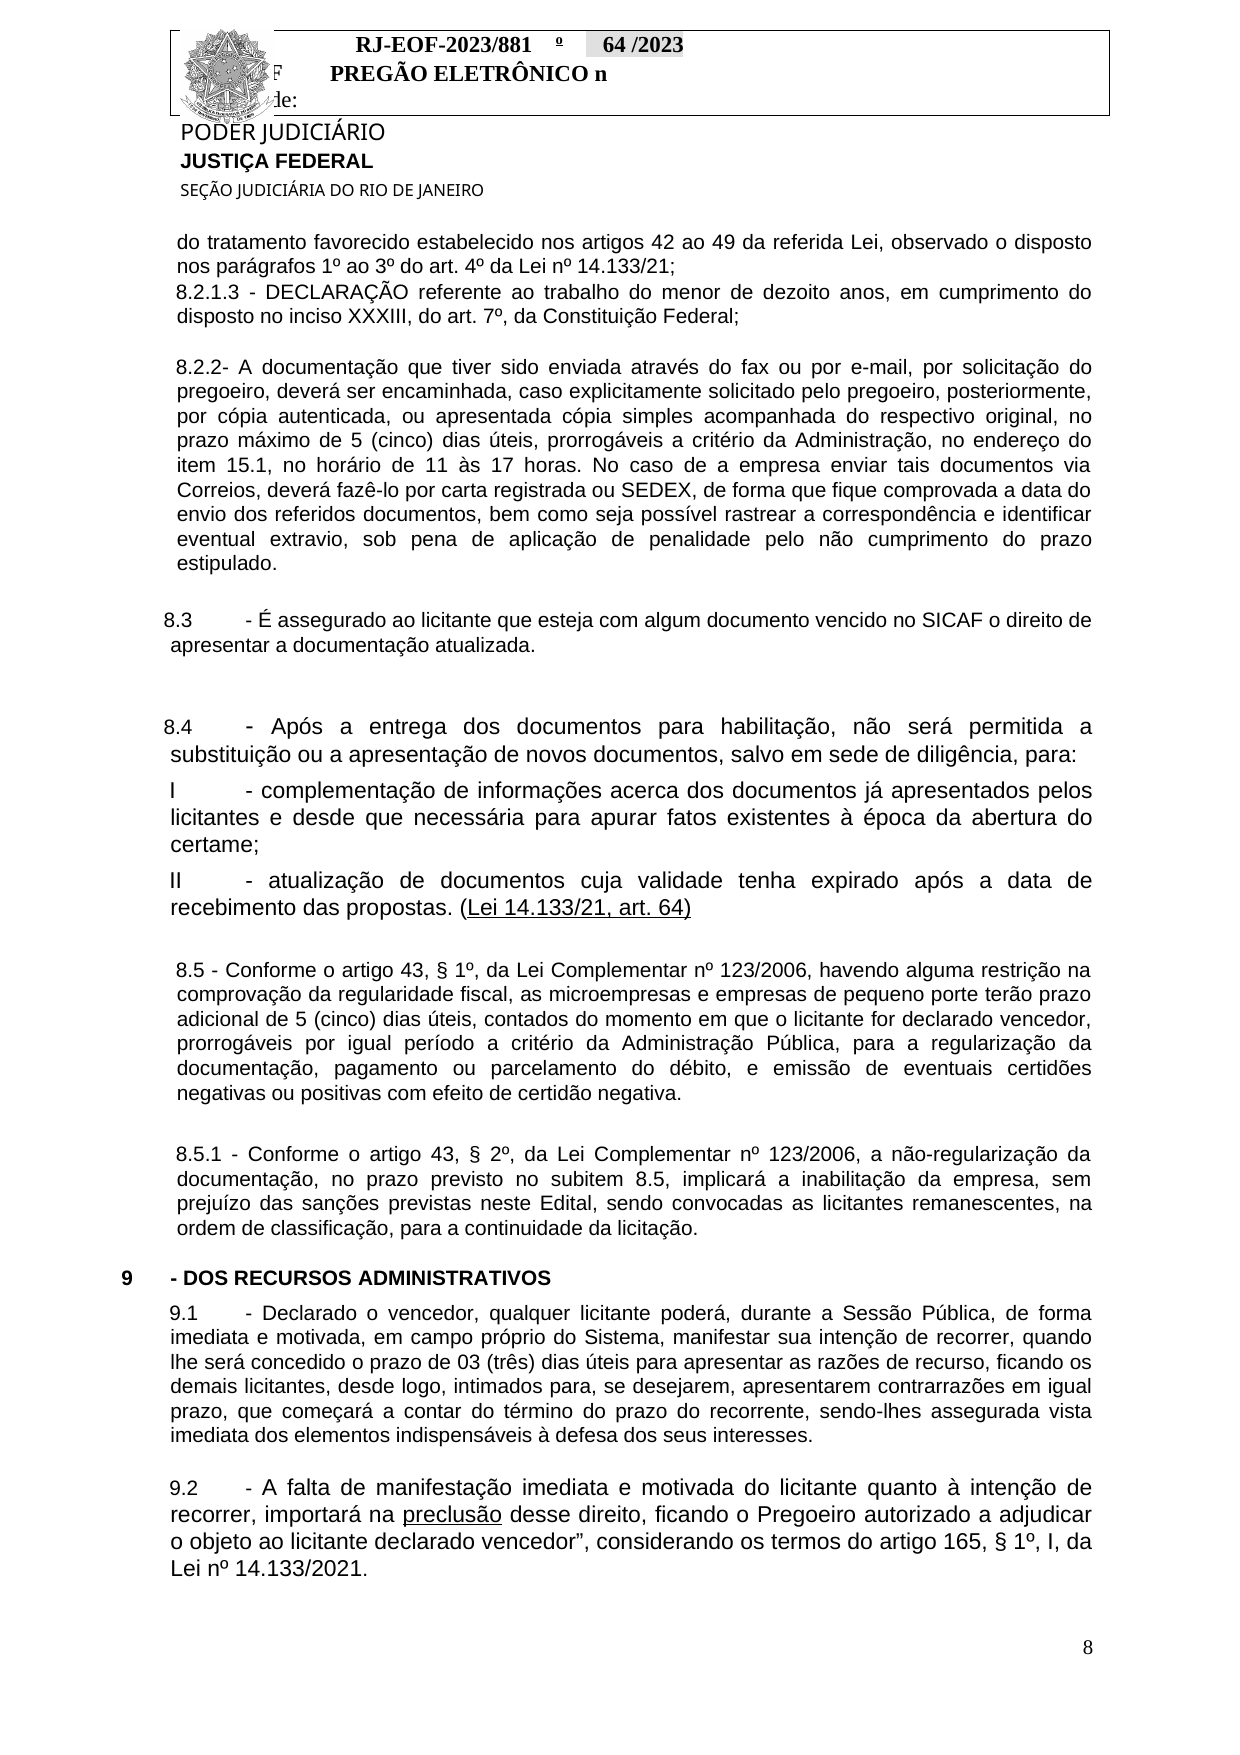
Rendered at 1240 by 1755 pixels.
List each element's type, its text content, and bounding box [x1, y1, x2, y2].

list - atualização de documentos cuja validade tenha expirado após a data de recebimento das propostas. (Lei 14.133/21, art. 64) [169, 867, 1093, 920]
text 8.2.2- A documentação que tiver sido enviada através do fax ou por e-mail, por solicitação do pregoeiro, deverá ser encaminhada, caso explicitamente solicitado pelo pregoeiro, posteriormente, por cópia autenticada, ou apresentada cópia simples acompanhada do respectivo original, no prazo máximo de 5 (cinco) dias úteis, prorrogáveis a critério da Administração, no endereço do item 15.1, no horário de 11 às 17 horas. No caso de a empresa enviar tais documentos via Correios, deverá fazê-lo por carta registrada ou SEDEX, de forma que fique comprovada a data do envio dos referidos documentos, bem como seja possível rastrear a correspondência e identificar eventual extravio, sob pena de aplicação de penalidade pelo não cumprimento do prazo estipulado. [176, 354, 1093, 575]
list - Declarado o vencedor, qualquer licitante poderá, durante a Sessão Pública, de forma imediata e motivada, em campo próprio do Sistema, manifestar sua intenção de recorrer, quando lhe será concedido o prazo de 03 (três) dias úteis para apresentar as razões de recurso, ficando os demais licitantes, desde logo, intimados para, se desejarem, apresentarem contrarrazões em igual prazo, que começará a contar do término do prazo do recorrente, sendo-lhes assegurada vista imediata dos elementos indispensáveis à defesa dos seus interesses. [169, 1300, 1093, 1447]
text 8.2.1.3 - DECLARAÇÃO referente ao trabalho do menor de dezoito anos, em cumprimento do disposto no inciso XXXIII, do art. 7º, da Constituição Federal; [176, 279, 1093, 328]
list - A falta de manifestação imediata e motivada do licitante quanto à intenção de recorrer, importará na preclusão desse direito, ficando o Pregoeiro autorizado a adjudicar o objeto ao licitante declarado vencedor”, considerando os termos do artigo 165, § 1º, I, da Lei nº 14.133/2021. [169, 1474, 1093, 1581]
list - complementação de informações acerca dos documentos já apresentados pelos licitantes e desde que necessária para apurar fatos existentes à época da abertura do certame; [169, 777, 1093, 857]
list - DOS RECURSOS ADMINISTRATIVOS [121, 1266, 1093, 1290]
text 8.5.1 - Conforme o artigo 43, § 2º, da Lei Complementar nº 123/2006, a não-regularização da documentação, no prazo previsto no subitem 8.5, implicará a inabilitação da empresa, sem prejuízo das sanções previstas neste Edital, sendo convocadas as licitantes remanescentes, na ordem de classificação, para a continuidade da licitação. [176, 1142, 1093, 1240]
list - É assegurado ao licitante que esteja com algum documento vencido no SICAF o direito de apresentar a documentação atualizada. [163, 608, 1093, 657]
list - Após a entrega dos documentos para habilitação, não será permitida a substituição ou a apresentação de novos documentos, salvo em sede de diligência, para: [163, 711, 1093, 767]
text 8.5 - Conforme o artigo 43, § 1º, da Lei Complementar nº 123/2006, havendo alguma restrição na comprovação da regularidade fiscal, as microempresas e empresas de pequeno porte terão prazo adicional de 5 (cinco) dias úteis, contados do momento em que o licitante for declarado vencedor, prorrogáveis por igual período a critério da Administração Pública, para a regularização da documentação, pagamento ou parcelamento do débito, e emissão de eventuais certidões negativas ou positivas com efeito de certidão negativa. [176, 957, 1093, 1104]
text do tratamento favorecido estabelecido nos artigos 42 ao 49 da referida Lei, observado o disposto nos parágrafos 1º ao 3º do art. 4º da Lei nº 14.133/21; [176, 230, 1093, 278]
